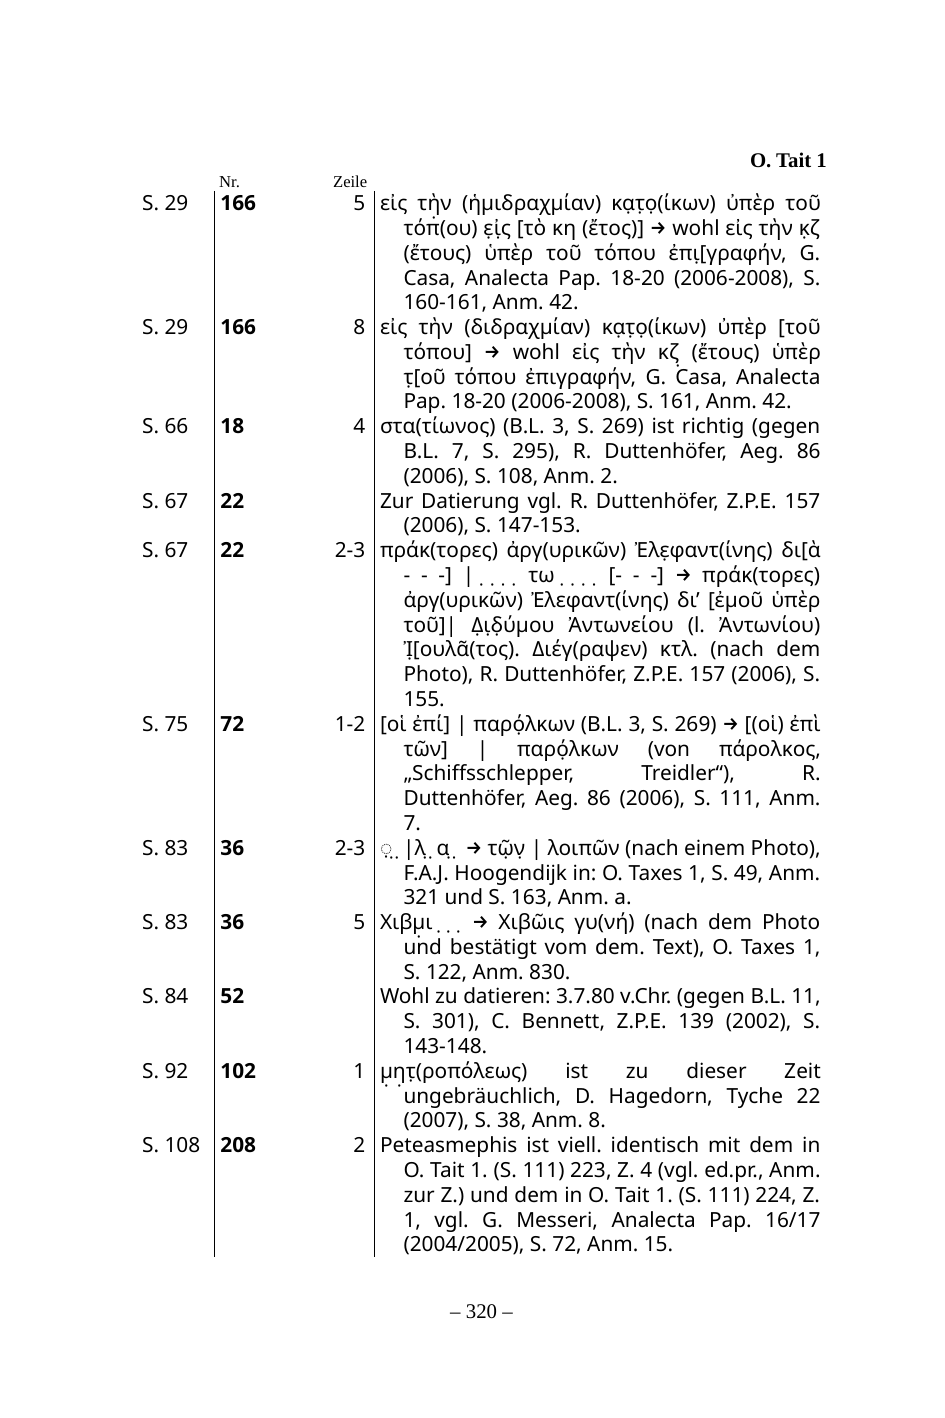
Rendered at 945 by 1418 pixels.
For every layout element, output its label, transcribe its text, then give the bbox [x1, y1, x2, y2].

table_cell S. 92 [136, 1059, 214, 1133]
table_cell εἰς τὴν (διδραχμίαν) κα̣τ̣ο̣(ίκων) ὐπὲρ [τοῦ τόπου] → wohl εἰς τὴν κζ̣ (ἔτους) ὑπὲρ τ̣[οῦ τόπου ἐπιγραφήν, G. Casa, Analecta Pap. 18-20 (2006-2008), S. 161, Anm. 42. [375, 315, 827, 414]
table_cell [319, 984, 374, 1058]
table_cell S. 66 [136, 414, 214, 488]
table_cell S. 67 [136, 488, 214, 538]
table_cell 2-3 [319, 538, 374, 711]
table_header εἰς τὴ̣ν (ἡμιδραχμίαν) κα̣τ̣ο̣(ίκων) ὐπὲρ τοῦ τόπ(ου) ε̣ἰ̣ς [τὸ κη (ἔτος)] → wohl εἰς τὴν κ̣ζ (ἔτους) ὑπὲρ τοῦ τόπου ἐπι̣[γραφήν, G. Casa, Analecta Pap. 18-20 (2006-2008), S. 160-161, Anm. 42. [375, 191, 827, 315]
table_cell S. 29 [136, 315, 214, 414]
table_cell S. 108 [136, 1133, 214, 1257]
table_cell 5 [319, 910, 374, 984]
table_header S. 29 [136, 191, 214, 315]
table_cell S. 83 [136, 910, 214, 984]
table_cell 166 [215, 315, 319, 414]
table_cell S. 67 [136, 538, 214, 711]
table_cell 4 [319, 414, 374, 488]
table_cell [οἱ ἐπί] | παρό̣λκων (B.L. 3, S. 269) → [(οἱ) ἐπὶ τῶν] | παρό̣λκων (von πάρολκος, „Schiffsschlepper, Treidler“), R. Duttenhöfer, Aeg. 86 (2006), S. 111, Anm. 7. [375, 711, 827, 835]
table_cell S. 75 [136, 711, 214, 835]
table_cell 208 [215, 1133, 319, 1257]
table_cell 72 [215, 711, 319, 835]
table_cell Χιβμ̣ι ̣ ̣ ̣ → Χιβῶις γυ(νή) (nach dem Photo und bestätigt vom dem. Text), O. Taxes 1, S. 122, Anm. 830. [375, 910, 827, 984]
table_cell 8 [319, 315, 374, 414]
table_cell 2 [319, 1133, 374, 1257]
table_cell S. 84 [136, 984, 214, 1058]
table_cell 1-2 [319, 711, 374, 835]
table_header 166 [215, 191, 319, 315]
table_header 5 [319, 191, 374, 315]
table_cell 22 [215, 488, 319, 538]
table_cell 1 [319, 1059, 374, 1133]
table_cell Peteasmephis ist viell. identisch mit dem in O. Tait 1. (S. 111) 223, Z. 4 (vgl. ed.pr., Anm. zur Z.) und dem in O. Tait 1. (S. 111) 224, Z. 1, vgl. G. Messeri, Analecta Pap. 16/17 (2004/2005), S. 72, Anm. 15. [375, 1133, 827, 1257]
table_cell 2-3 [319, 835, 374, 910]
table_cell 52 [215, 984, 319, 1058]
table_cell [319, 488, 374, 538]
table_cell S. 83 [136, 835, 214, 910]
table_cell 36 [215, 910, 319, 984]
table_cell Wohl zu datieren: 3.7.80 v.Chr. (gegen B.L. 11, S. 301), C. Bennett, Z.P.E. 139 (2002), S. 143-148. [375, 984, 827, 1058]
table_cell 18 [215, 414, 319, 488]
table_cell πράκ(τορες) ἀργ(υρικῶν) Ἐλε̣φαντ(ίνης) δι[ὰ - - -] | ̣ ̣ ̣ ̣ τω ̣ ̣ ̣ ̣ [- - -] → πράκ(τορες) ἀργ(υρικῶν) Ἐλεφαντ(ίνης) δι’ [ἐμοῦ ὑπὲρ τοῦ]| Δ̣ι̣δ̣ύμου Ἀντωνείου (l. Ἀντωνίου) Ἰ̣[ουλᾶ(τος). Διέγ(ραψεν) κτλ. (nach dem Photo), R. Duttenhöfer, Z.P.E. 157 (2006), S. 155. [375, 538, 827, 711]
table_cell στα(τίωνος) (B.L. 3, S. 269) ist richtig (gegen B.L. 7, S. 295), R. Duttenhöfer, Aeg. 86 (2006), S. 108, Anm. 2. [375, 414, 827, 488]
table_cell Zur Datierung vgl. R. Duttenhöfer, Z.P.E. 157 (2006), S. 147-153. [375, 488, 827, 538]
table_cell ̣ ̣ ̣|λ ̣ ̣α ̣ ̣ → τῶ̣ν̣ | λοιπῶν (nach einem Photo), F.A.J. Hoogendijk in: O. Taxes 1, S. 49, Anm. 321 und S. 163, Anm. a. [375, 835, 827, 910]
table_cell 36 [215, 835, 319, 910]
table_cell 102 [215, 1059, 319, 1133]
table_cell μ̣η̣τ̣(ροπόλεως) ist zu dieser Zeit ungebräuchlich, D. Hagedorn, Tyche 22 (2007), S. 38, Anm. 8. [375, 1059, 827, 1133]
table_cell 22 [215, 538, 319, 711]
